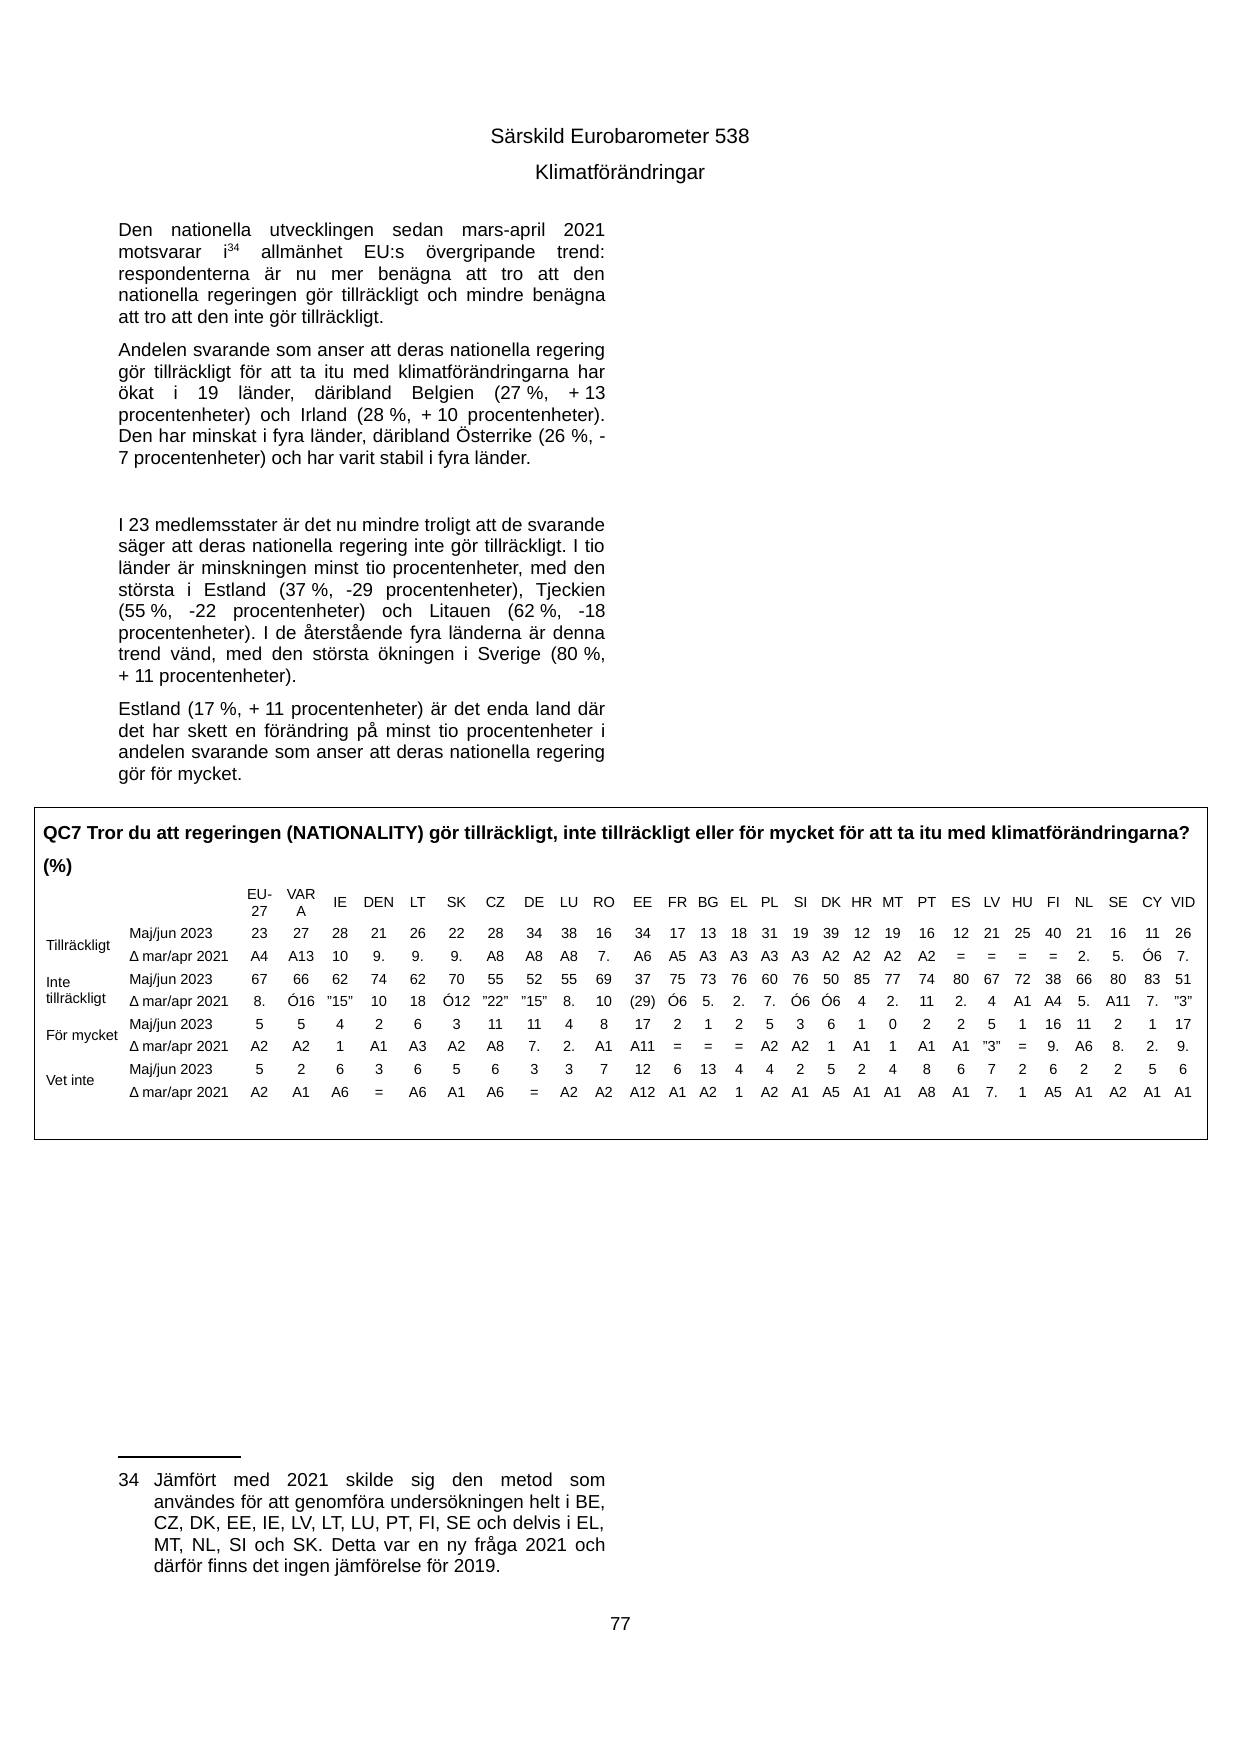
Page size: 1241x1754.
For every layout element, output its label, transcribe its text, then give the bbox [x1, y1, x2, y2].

table_cell А6 [320, 1080, 359, 1103]
table_cell 2 [1099, 1058, 1137, 1080]
table_cell 3 [437, 1013, 476, 1035]
table_header CY [1137, 883, 1168, 922]
table_cell 11 [908, 990, 946, 1013]
table_cell Δ mar/apr 2021 [126, 990, 237, 1013]
table_cell А11 [1099, 990, 1137, 1013]
table_cell 8 [908, 1058, 946, 1080]
table_cell А3 [398, 1035, 437, 1058]
table_cell А8 [476, 1035, 515, 1058]
table_cell 4 [846, 990, 877, 1013]
table_cell 1 [320, 1035, 359, 1058]
table_cell А11 [623, 1035, 662, 1058]
table_header FI [1038, 883, 1068, 922]
table_cell 80 [946, 968, 976, 990]
table_header LT [398, 883, 437, 922]
table_cell 1 [1137, 1013, 1168, 1035]
table_cell 70 [437, 968, 476, 990]
table_header FR [662, 883, 693, 922]
table_cell А3 [754, 945, 785, 967]
table_cell 9. [1038, 1035, 1068, 1058]
table_cell 52 [515, 968, 553, 990]
table_cell 4 [877, 1058, 908, 1080]
table_header EE [623, 883, 662, 922]
table_cell А6 [1069, 1035, 1099, 1058]
table_cell 25 [1007, 922, 1038, 945]
table_cell Maj/jun 2023 [126, 1058, 237, 1080]
table_cell 31 [754, 922, 785, 945]
table_cell 3 [785, 1013, 816, 1035]
table_cell А2 [754, 1035, 785, 1058]
table_cell 2. [877, 990, 908, 1013]
table_cell А2 [908, 945, 946, 967]
table_cell = [1007, 945, 1038, 967]
table_header DK [816, 883, 846, 922]
table_cell ”3” [1168, 990, 1198, 1013]
table_cell А1 [877, 1080, 908, 1103]
table_cell 17 [623, 1013, 662, 1035]
table_cell 23 [237, 922, 282, 945]
table_cell 6 [662, 1058, 693, 1080]
table_cell А5 [1038, 1080, 1068, 1103]
table_header HR [846, 883, 877, 922]
table_cell 50 [816, 968, 846, 990]
table_cell 2 [846, 1058, 877, 1080]
table_cell 7 [584, 1058, 623, 1080]
table_cell Ó6 [1137, 945, 1168, 967]
table_cell А2 [877, 945, 908, 967]
table_cell Ó12 [437, 990, 476, 1013]
table_cell Δ mar/apr 2021 [126, 945, 237, 967]
table_cell 6 [946, 1058, 976, 1080]
table_cell 72 [1007, 968, 1038, 990]
table_cell А2 [237, 1080, 282, 1103]
table_cell 40 [1038, 922, 1068, 945]
table_cell 74 [359, 968, 398, 990]
table_cell 10 [584, 990, 623, 1013]
table_cell А2 [693, 1080, 723, 1103]
table_cell Maj/jun 2023 [126, 968, 237, 990]
table_cell 21 [359, 922, 398, 945]
table_header EL [724, 883, 754, 922]
table_cell 17 [662, 922, 693, 945]
table_cell 60 [754, 968, 785, 990]
table_cell 1 [877, 1035, 908, 1058]
table_cell 11 [1137, 922, 1168, 945]
table_cell А3 [785, 945, 816, 967]
table_cell Δ mar/apr 2021 [126, 1080, 237, 1103]
table_cell 67 [976, 968, 1007, 990]
table_cell 28 [320, 922, 359, 945]
table_cell 21 [976, 922, 1007, 945]
table_cell А5 [662, 945, 693, 967]
table_cell Tillräckligt [43, 922, 126, 967]
table_cell 9. [437, 945, 476, 967]
table_cell 4 [320, 1013, 359, 1035]
table_cell 18 [724, 922, 754, 945]
table_cell 0 [877, 1013, 908, 1035]
table_cell Ó6 [816, 990, 846, 1013]
table_cell 7. [976, 1080, 1007, 1103]
text Jämfört med 2021 skilde sig den metod som användes för att genomföra undersökningen helt i BE, CZ, DK, EE, IE, LV, LT, LU, PT, FI, SE och delvis i EL, MT, NL, SI och SK. Detta var en ny fråga 2021 och därför finns det ingen jämförelse för 2019. [118, 1469, 605, 1577]
table_cell 73 [693, 968, 723, 990]
table_header SE [1099, 883, 1137, 922]
table_cell 6 [1038, 1058, 1068, 1080]
table_cell 19 [877, 922, 908, 945]
table_cell 8. [554, 990, 584, 1013]
table_cell = [693, 1035, 723, 1058]
text I 23 medlemsstater är det nu mindre troligt att de svarande säger att deras nationella regering inte gör tillräckligt. I tio länder är minskningen minst tio procentenheter, med den största i Estland (37 %, -29 procentenheter), Tjeckien (55 %, -22 procentenheter) och Litauen (62 %, -18 procentenheter). I de återstående fyra länderna är denna trend vänd, med den största ökningen i Sverige (80 %, + 11 procentenheter). [118, 514, 605, 686]
table_cell 2 [946, 1013, 976, 1035]
table_cell 4 [724, 1058, 754, 1080]
table_cell 5 [237, 1058, 282, 1080]
table_cell А1 [584, 1035, 623, 1058]
table_cell 5 [1137, 1058, 1168, 1080]
table_cell 22 [437, 922, 476, 945]
table_header LV [976, 883, 1007, 922]
table_cell 4 [554, 1013, 584, 1035]
table_cell Vet inte [43, 1058, 126, 1103]
table_cell 77 [877, 968, 908, 990]
table_cell 1 [724, 1080, 754, 1103]
table_cell А8 [554, 945, 584, 967]
table_cell 66 [282, 968, 320, 990]
table_cell 2 [908, 1013, 946, 1035]
table_header BG [693, 883, 723, 922]
table_cell 6 [398, 1058, 437, 1080]
table_header SI [785, 883, 816, 922]
table_cell ”15” [515, 990, 553, 1013]
table_cell 7. [1168, 945, 1198, 967]
table_cell 13 [693, 922, 723, 945]
table_cell 5. [1099, 945, 1137, 967]
table_cell 10 [359, 990, 398, 1013]
table_header SK [437, 883, 476, 922]
table_header CZ [476, 883, 515, 922]
table_cell 18 [398, 990, 437, 1013]
table_cell 69 [584, 968, 623, 990]
table_cell А1 [946, 1035, 976, 1058]
table_cell ”3” [976, 1035, 1007, 1058]
table_cell 3 [359, 1058, 398, 1080]
table_cell А6 [398, 1080, 437, 1103]
table_cell 5 [976, 1013, 1007, 1035]
table_cell А12 [623, 1080, 662, 1103]
table_cell 1 [1007, 1013, 1038, 1035]
table_cell 8. [237, 990, 282, 1013]
table_cell 7. [1137, 990, 1168, 1013]
table_cell Ó6 [662, 990, 693, 1013]
table_cell 9. [398, 945, 437, 967]
table_header DEN [359, 883, 398, 922]
table_cell 1 [816, 1035, 846, 1058]
table_cell 8. [1099, 1035, 1137, 1058]
table_cell 11 [1069, 1013, 1099, 1035]
table_cell 38 [554, 922, 584, 945]
table_cell А4 [1038, 990, 1068, 1013]
table_cell 5 [237, 1013, 282, 1035]
table_header EU-27 [237, 883, 282, 922]
table_cell 5. [693, 990, 723, 1013]
table_cell 80 [1099, 968, 1137, 990]
table_cell А1 [785, 1080, 816, 1103]
table_cell 74 [908, 968, 946, 990]
table_cell 1 [1007, 1080, 1038, 1103]
table_cell 2. [1069, 945, 1099, 967]
table_header IE [320, 883, 359, 922]
table_cell 5 [754, 1013, 785, 1035]
table_cell 66 [1069, 968, 1099, 990]
table_cell 2. [1137, 1035, 1168, 1058]
table_cell 38 [1038, 968, 1068, 990]
table_cell А4 [237, 945, 282, 967]
table_cell 10 [320, 945, 359, 967]
table_cell 76 [785, 968, 816, 990]
table_cell 19 [785, 922, 816, 945]
table_header NL [1069, 883, 1099, 922]
table_header PL [754, 883, 785, 922]
table_cell 26 [1168, 922, 1198, 945]
table_cell А2 [237, 1035, 282, 1058]
table_cell 6 [398, 1013, 437, 1035]
table_cell 37 [623, 968, 662, 990]
table_cell Inte tillräckligt [43, 968, 126, 1013]
table_cell А5 [816, 1080, 846, 1103]
table_header ES [946, 883, 976, 922]
table_cell 1 [693, 1013, 723, 1035]
table_cell 2. [554, 1035, 584, 1058]
table_cell 34 [623, 922, 662, 945]
table_cell 13 [693, 1058, 723, 1080]
table_cell А2 [584, 1080, 623, 1103]
table_cell 2 [359, 1013, 398, 1035]
table_cell = [976, 945, 1007, 967]
table_cell 3 [515, 1058, 553, 1080]
text Estland (17 %, + 11 procentenheter) är det enda land där det har skett en förändring på minst tio procentenheter i andelen svarande som anser att deras nationella regering gör för mycket. [118, 698, 605, 784]
table_cell 9. [359, 945, 398, 967]
table_cell 2 [1069, 1058, 1099, 1080]
table_cell 75 [662, 968, 693, 990]
table_header HU [1007, 883, 1038, 922]
table_cell 17 [1168, 1013, 1198, 1035]
table_cell А13 [282, 945, 320, 967]
table_header DE [515, 883, 553, 922]
table_cell А2 [554, 1080, 584, 1103]
table_cell 5 [816, 1058, 846, 1080]
table_cell А1 [1168, 1080, 1198, 1103]
table_cell 27 [282, 922, 320, 945]
table_cell А8 [476, 945, 515, 967]
table_cell 26 [398, 922, 437, 945]
table_cell 2 [724, 1013, 754, 1035]
table_cell А8 [908, 1080, 946, 1103]
table_cell 5 [437, 1058, 476, 1080]
table_cell 6 [816, 1013, 846, 1035]
table_cell 12 [946, 922, 976, 945]
table_cell = [946, 945, 976, 967]
table_cell А6 [623, 945, 662, 967]
table_cell 21 [1069, 922, 1099, 945]
table_header [126, 883, 237, 922]
text Den nationella utvecklingen sedan mars-april 2021 motsvarar i allmänhet EU:s övergripande trend: respondenterna är nu mer benägna att tro att den nationella regeringen gör tillräckligt och mindre benägna att tro att den inte gör tillräckligt. [118, 219, 605, 327]
table_cell А8 [515, 945, 553, 967]
table_cell = [1007, 1035, 1038, 1058]
table_cell 83 [1137, 968, 1168, 990]
table_cell 34 [515, 922, 553, 945]
table_cell För mycket [43, 1013, 126, 1058]
table_cell 6 [1168, 1058, 1198, 1080]
table_cell А2 [437, 1035, 476, 1058]
table_cell А3 [693, 945, 723, 967]
table_cell А1 [1069, 1080, 1099, 1103]
table_cell Δ mar/apr 2021 [126, 1035, 237, 1058]
table_cell = [1038, 945, 1068, 967]
table_cell 16 [1038, 1013, 1068, 1035]
table_cell А2 [785, 1035, 816, 1058]
table_cell А1 [846, 1035, 877, 1058]
table_cell 8 [584, 1013, 623, 1035]
table_cell Ó16 [282, 990, 320, 1013]
table_cell 55 [554, 968, 584, 990]
table_cell А2 [1099, 1080, 1137, 1103]
table_header PT [908, 883, 946, 922]
table_cell Maj/jun 2023 [126, 1013, 237, 1035]
table_header [43, 883, 126, 922]
table_cell А1 [282, 1080, 320, 1103]
table_cell 5. [1069, 990, 1099, 1013]
table_cell 16 [584, 922, 623, 945]
table_cell ”15” [320, 990, 359, 1013]
table_cell 51 [1168, 968, 1198, 990]
table_cell А2 [816, 945, 846, 967]
table_cell 2 [1099, 1013, 1137, 1035]
table_cell 2 [1007, 1058, 1038, 1080]
table_cell А2 [846, 945, 877, 967]
table_cell А6 [476, 1080, 515, 1103]
table_cell 3 [554, 1058, 584, 1080]
table_cell 1 [846, 1013, 877, 1035]
table_cell А1 [946, 1080, 976, 1103]
table_cell = [515, 1080, 553, 1103]
table_cell 7. [515, 1035, 553, 1058]
text QC7 Tror du att regeringen (NATIONALITY) gör tillräckligt, inte tillräckligt eller för mycket för att ta itu med klimatförändringarna? [43, 822, 1198, 843]
table_cell 6 [476, 1058, 515, 1080]
table_cell 11 [515, 1013, 553, 1035]
table_header MT [877, 883, 908, 922]
table_cell 2 [662, 1013, 693, 1035]
table_cell 7. [584, 945, 623, 967]
table_cell Ó6 [785, 990, 816, 1013]
table_cell 55 [476, 968, 515, 990]
table_cell 2. [946, 990, 976, 1013]
table_cell А1 [1137, 1080, 1168, 1103]
table_cell 62 [320, 968, 359, 990]
table_cell 12 [846, 922, 877, 945]
table_cell 28 [476, 922, 515, 945]
table_cell 6 [320, 1058, 359, 1080]
text Andelen svarande som anser att deras nationella regering gör tillräckligt för att ta itu med klimatförändringarna har ökat i 19 länder, däribland Belgien (27 %, + 13 procentenheter) och Irland (28 %, + 10 procentenheter). Den har minskat i fyra länder, däribland Österrike (26 %, -7 procentenheter) och har varit stabil i fyra länder. [118, 339, 605, 468]
table_header VARA [282, 883, 320, 922]
table_cell 7. [754, 990, 785, 1013]
table_cell А1 [1007, 990, 1038, 1013]
table_cell 12 [623, 1058, 662, 1080]
table_cell А1 [908, 1035, 946, 1058]
table_cell = [662, 1035, 693, 1058]
table_cell 76 [724, 968, 754, 990]
table_cell 16 [908, 922, 946, 945]
table_cell А1 [846, 1080, 877, 1103]
table_cell А2 [282, 1035, 320, 1058]
table_cell 9. [1168, 1035, 1198, 1058]
table_cell (29) [623, 990, 662, 1013]
table_cell 62 [398, 968, 437, 990]
table_cell 2 [282, 1058, 320, 1080]
table_cell 16 [1099, 922, 1137, 945]
table_cell 2. [724, 990, 754, 1013]
table_header LU [554, 883, 584, 922]
table_cell 4 [976, 990, 1007, 1013]
table_header RO [584, 883, 623, 922]
table_cell Maj/jun 2023 [126, 922, 237, 945]
table_cell 11 [476, 1013, 515, 1035]
table_cell = [359, 1080, 398, 1103]
table_cell 5 [282, 1013, 320, 1035]
table_cell ”22” [476, 990, 515, 1013]
table_cell А1 [437, 1080, 476, 1103]
table_cell А1 [359, 1035, 398, 1058]
table_cell 39 [816, 922, 846, 945]
table_cell А1 [662, 1080, 693, 1103]
table_cell 7 [976, 1058, 1007, 1080]
table_header VID [1168, 883, 1198, 922]
table_cell 2 [785, 1058, 816, 1080]
table_cell 85 [846, 968, 877, 990]
table_cell А3 [724, 945, 754, 967]
table_cell А2 [754, 1080, 785, 1103]
table_cell 4 [754, 1058, 785, 1080]
table_cell = [724, 1035, 754, 1058]
text (%) [43, 855, 1198, 877]
table_cell 67 [237, 968, 282, 990]
